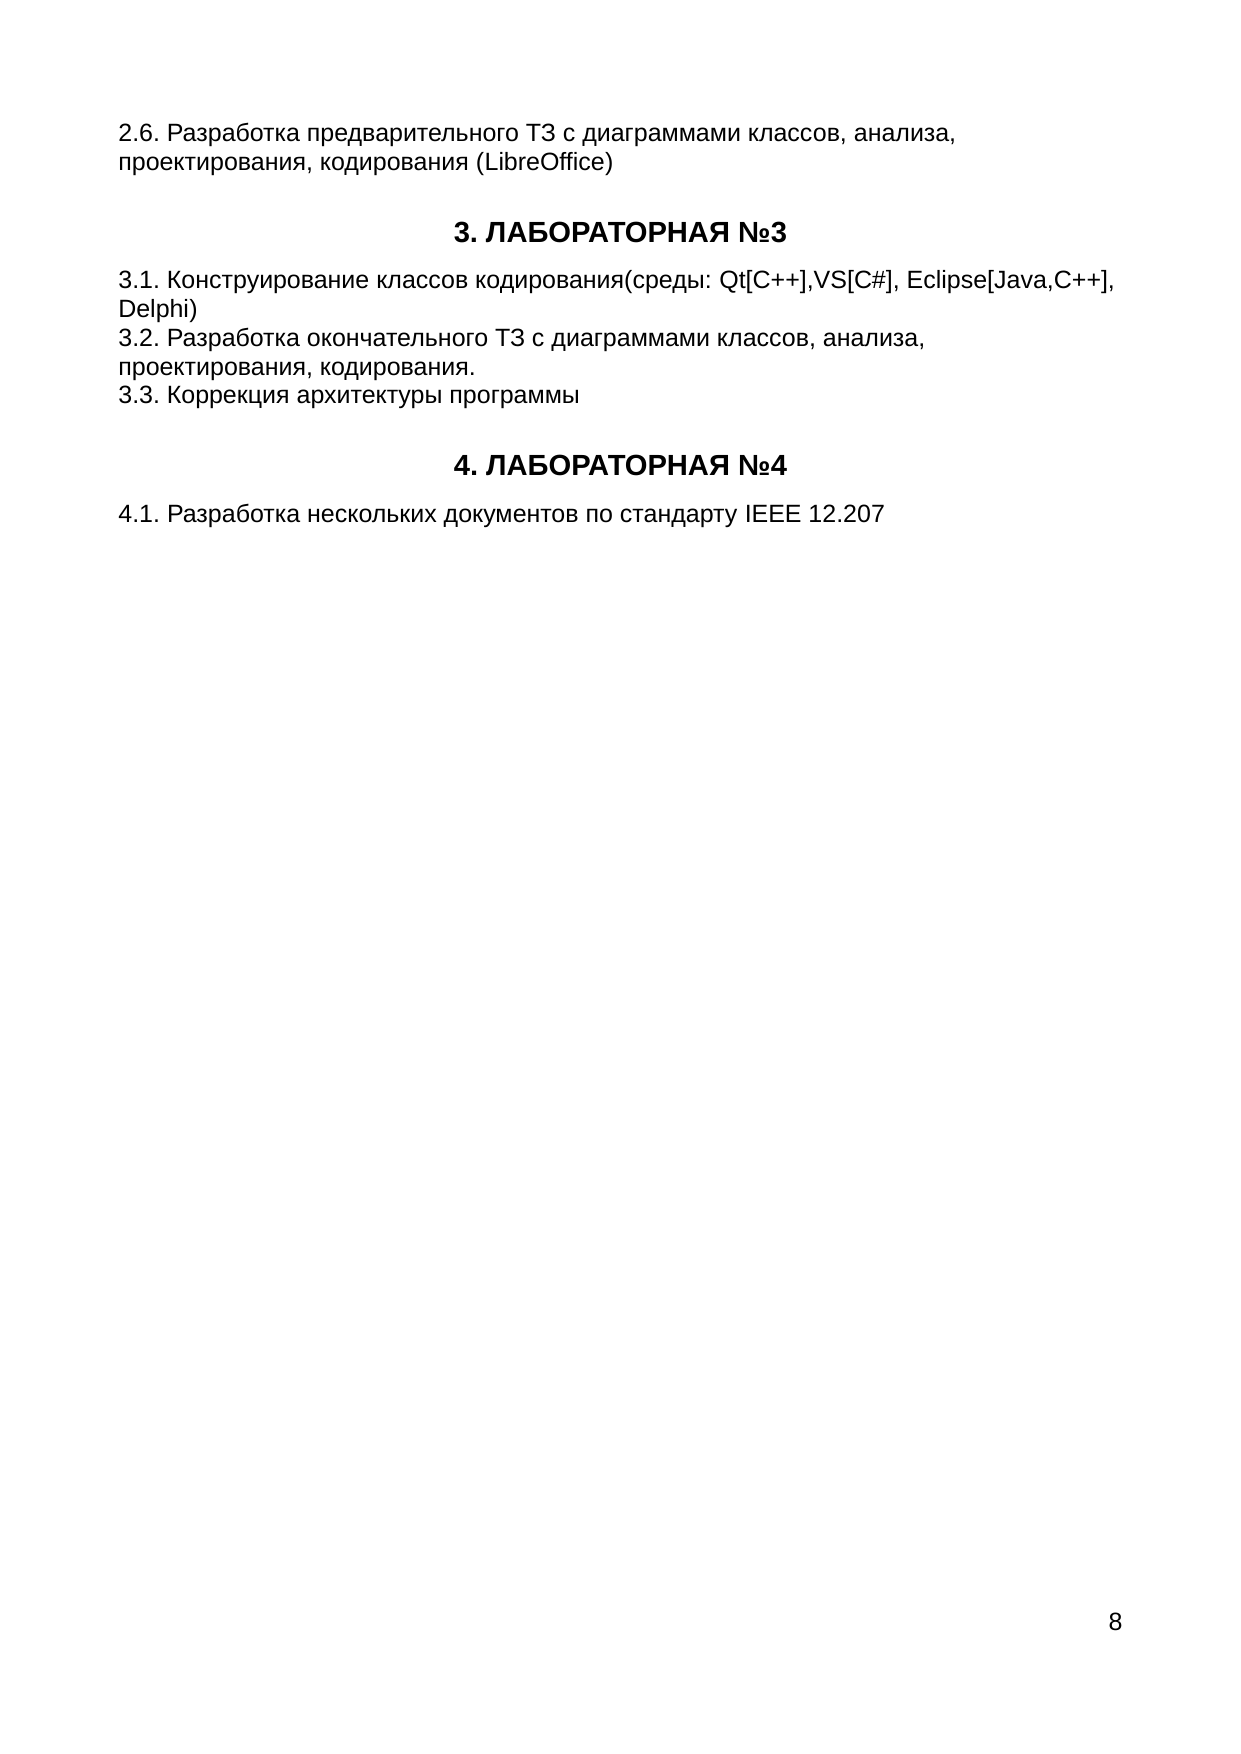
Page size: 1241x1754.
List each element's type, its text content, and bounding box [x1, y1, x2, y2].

text 3.3. Коррекция архитектуры программы [118, 380, 1122, 409]
subtitle 4. Лабораторная №4 [118, 448, 1122, 482]
text 3.2. Разработка окончательного ТЗ с диаграммами классов, анализа, проектирования, кодирования. [118, 323, 1122, 380]
text 3.1. Конструирование классов кодирования(среды: Qt[C++],VS[C#], Eclipse[Java,C++], Delphi) [118, 265, 1122, 323]
text 4.1. Разработка нескольких документов по стандарту IEEE 12.207 [118, 499, 1122, 528]
subtitle 3. Лабораторная №3 [118, 215, 1122, 248]
text 2.6. Разработка предварительного ТЗ с диаграммами классов, анализа, проектирования, кодирования (LibreOffice) [118, 118, 1122, 176]
